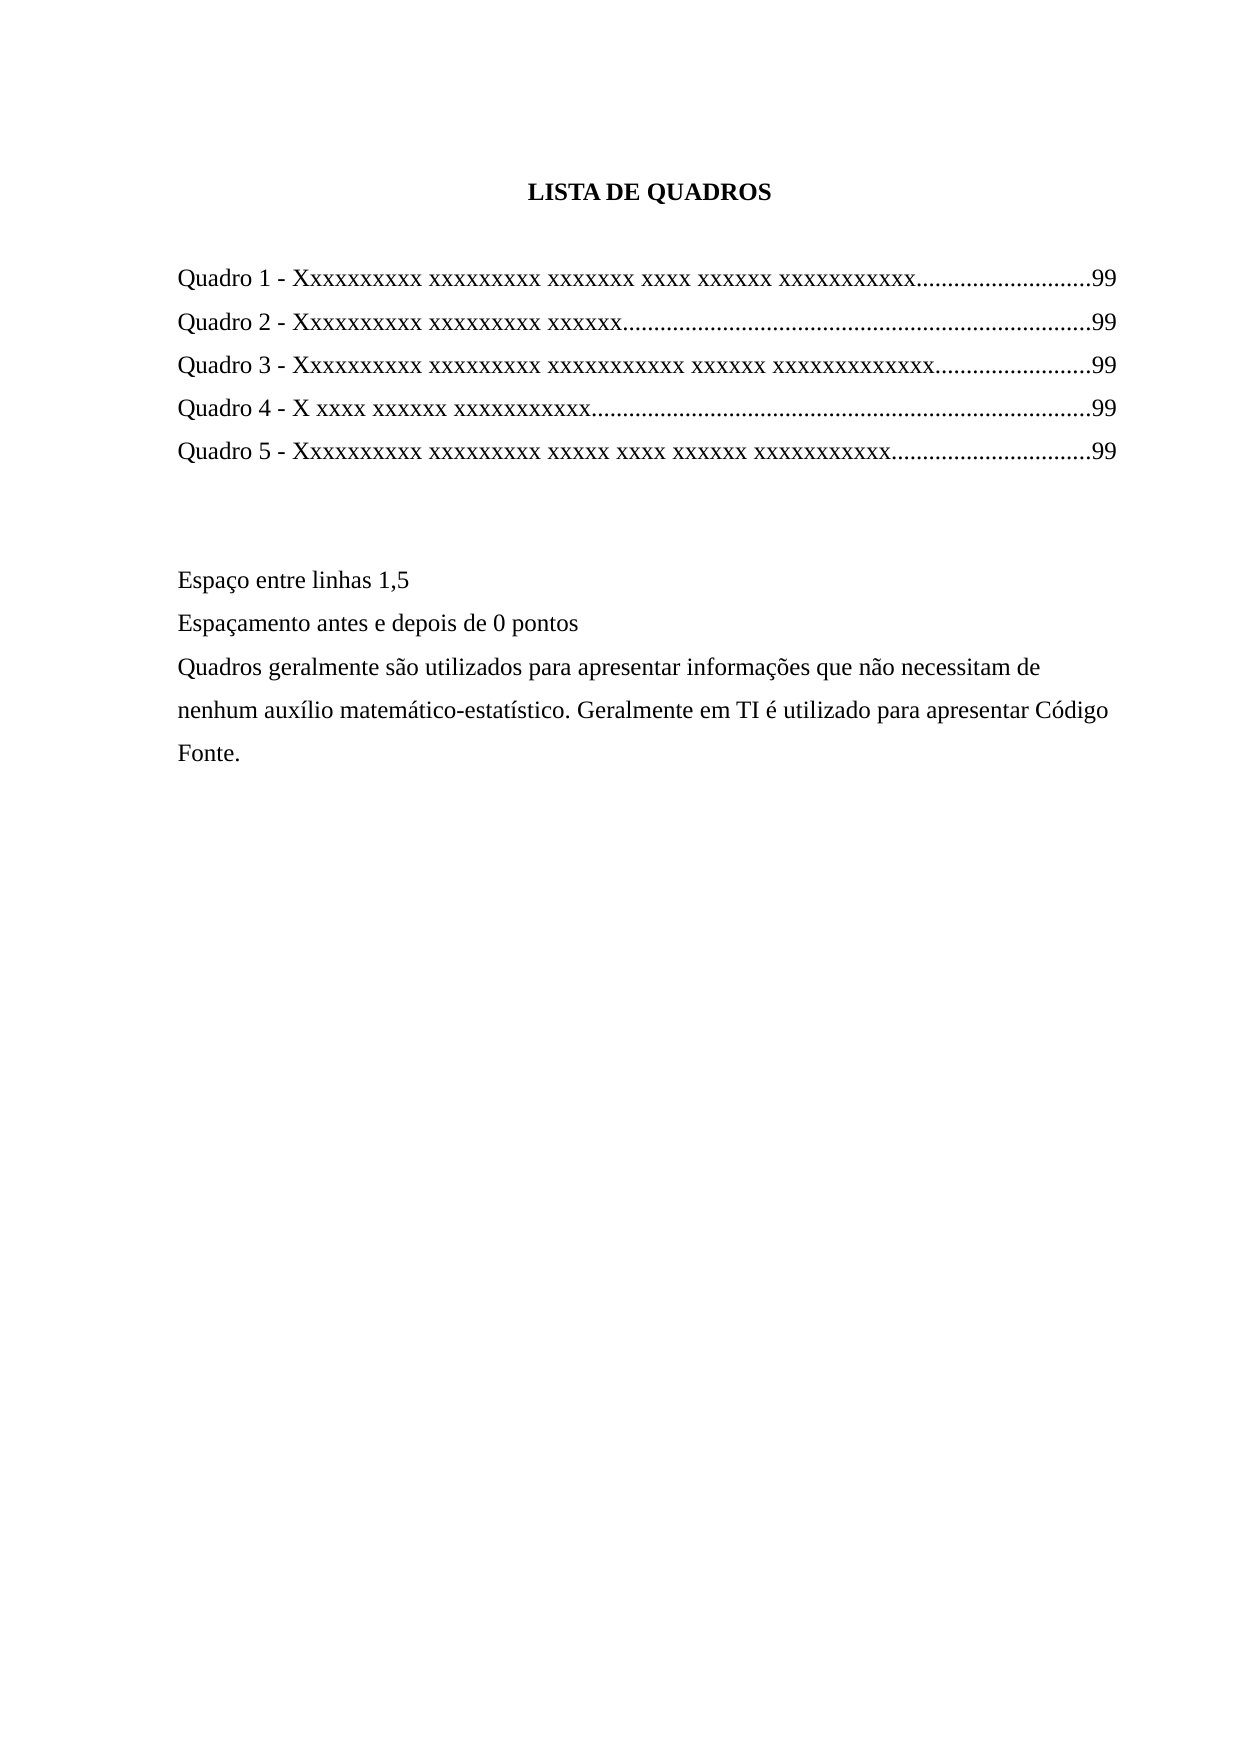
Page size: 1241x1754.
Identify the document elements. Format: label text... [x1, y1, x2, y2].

text Quadro 1 - Xxxxxxxxxx xxxxxxxxx xxxxxxx xxxx xxxxxx xxxxxxxxxxx 99 [177, 263, 1122, 292]
text Quadro 4 - X xxxx xxxxxx xxxxxxxxxxx 99 [177, 393, 1122, 422]
text Quadro 3 - Xxxxxxxxxx xxxxxxxxx xxxxxxxxxxx xxxxxx xxxxxxxxxxxxx 99 [177, 350, 1122, 378]
text Espaço entre linhas 1,5 [177, 565, 1122, 594]
text Quadro 2 - Xxxxxxxxxx xxxxxxxxx xxxxxx 99 [177, 307, 1122, 335]
text Espaçamento antes e depois de 0 pontos [177, 608, 1122, 637]
text LISTA DE QUADROS [177, 177, 1122, 206]
text Quadro 5 - Xxxxxxxxxx xxxxxxxxx xxxxx xxxx xxxxxx xxxxxxxxxxx 99 [177, 436, 1122, 465]
text Quadros geralmente são utilizados para apresentar informações que não necessitam de nenhum auxílio matemático-estatístico. Geralmente em TI é utilizado para apresentar Código Fonte. [177, 652, 1122, 767]
